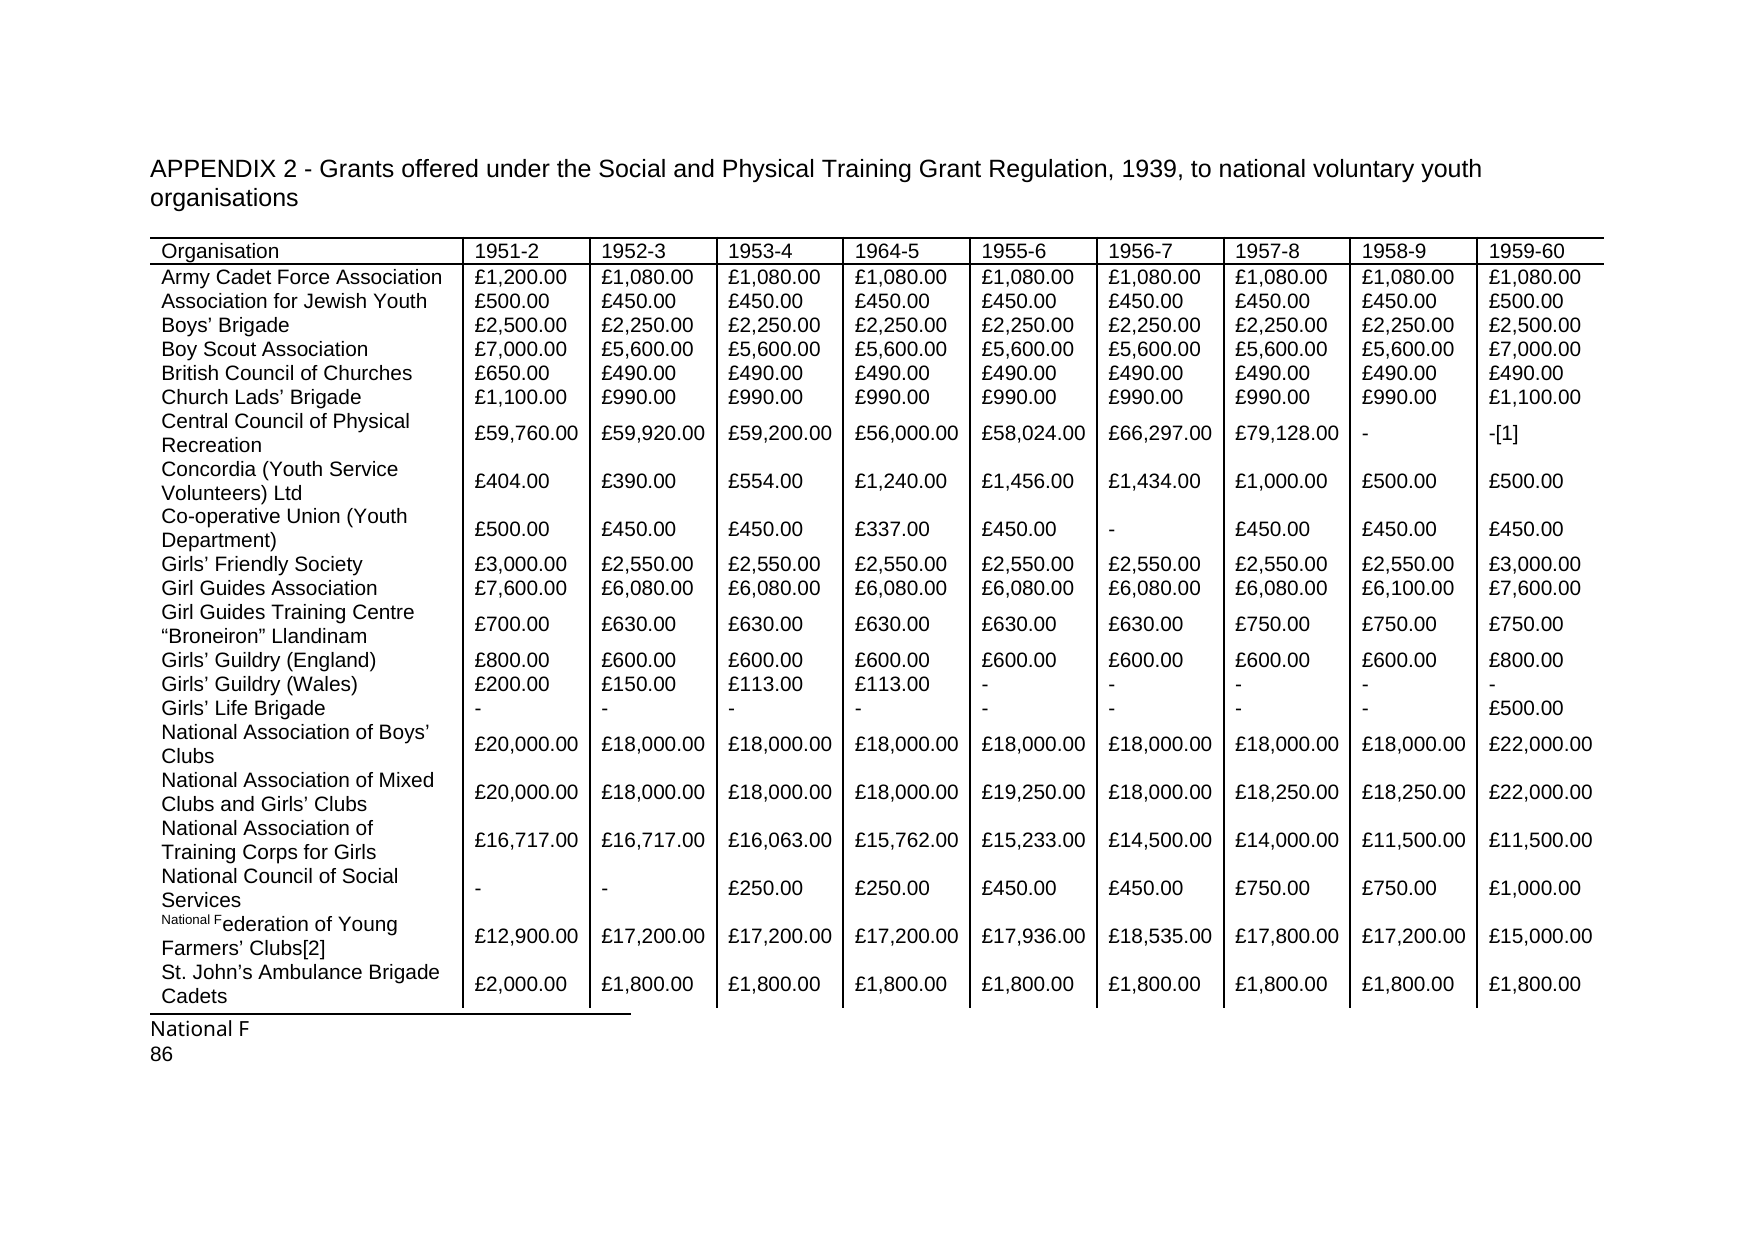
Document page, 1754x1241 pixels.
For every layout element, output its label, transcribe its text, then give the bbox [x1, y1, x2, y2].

table_cell £18,000.00 [971, 720, 1096, 768]
table_cell Girls’ Life Brigade [150, 696, 462, 720]
table_cell - [718, 696, 842, 720]
table_cell £12,900.00 [464, 912, 589, 959]
table_cell £18,000.00 [591, 720, 716, 768]
table_cell - [1225, 696, 1349, 720]
table_cell £1,080.00 [1098, 265, 1223, 289]
table_cell £17,200.00 [591, 912, 716, 959]
subtitle APPENDIX 2 - Grants offered under the Social and Physical Training Grant Regulation, 1939, to national voluntary youth organisations [150, 154, 1604, 212]
table_cell £113.00 [718, 672, 842, 696]
table_cell British Council of Churches [150, 361, 462, 384]
table_cell £490.00 [844, 361, 969, 384]
table_cell £2,250.00 [1098, 313, 1223, 337]
table_cell £14,500.00 [1098, 816, 1223, 864]
table_cell £1,800.00 [591, 960, 716, 1007]
table_cell £1,080.00 [591, 265, 716, 289]
table_cell Church Lads’ Brigade [150, 385, 462, 408]
table_cell £450.00 [1098, 289, 1223, 313]
table_cell £2,550.00 [844, 552, 969, 576]
table_cell £18,000.00 [1098, 768, 1223, 816]
table_cell Girls’ Guildry (England) [150, 648, 462, 672]
table_cell £600.00 [1098, 648, 1223, 672]
table_cell - [464, 696, 589, 720]
table_cell £990.00 [591, 385, 716, 408]
table_cell £1,080.00 [1351, 265, 1476, 289]
table_cell £59,200.00 [718, 409, 842, 456]
table_header 1952-3 [591, 239, 716, 263]
table_cell £22,000.00 [1478, 768, 1604, 816]
table_cell £630.00 [971, 600, 1096, 648]
table_cell £18,000.00 [1098, 720, 1223, 768]
table_header 1957-8 [1225, 239, 1349, 263]
table_cell £6,100.00 [1351, 576, 1476, 600]
table_cell £11,500.00 [1478, 816, 1604, 864]
table_cell National Council of Social Services [150, 864, 462, 912]
table_cell £2,250.00 [591, 313, 716, 337]
table_cell - [591, 864, 716, 912]
table_cell £600.00 [971, 648, 1096, 672]
table_cell £554.00 [718, 456, 842, 504]
table_cell £1,434.00 [1098, 456, 1223, 504]
table_cell £17,200.00 [844, 912, 969, 959]
table_cell £990.00 [971, 385, 1096, 408]
table_cell £1,800.00 [1225, 960, 1349, 1007]
table_header 1955-6 [971, 239, 1096, 263]
table_cell £2,000.00 [464, 960, 589, 1007]
table_cell £450.00 [1225, 504, 1349, 552]
table_cell £14,000.00 [1225, 816, 1349, 864]
table_cell £5,600.00 [844, 337, 969, 361]
table_cell £22,000.00 [1478, 720, 1604, 768]
table_cell £6,080.00 [591, 576, 716, 600]
table_cell £3,000.00 [464, 552, 589, 576]
table_cell £79,128.00 [1225, 409, 1349, 456]
table_cell £6,080.00 [1098, 576, 1223, 600]
table_cell £2,250.00 [844, 313, 969, 337]
table_cell £2,550.00 [971, 552, 1096, 576]
table_cell £2,500.00 [1478, 313, 1604, 337]
table_cell £2,250.00 [971, 313, 1096, 337]
table_cell £990.00 [1225, 385, 1349, 408]
table_cell £6,080.00 [971, 576, 1096, 600]
table_cell £5,600.00 [1098, 337, 1223, 361]
table_cell - [1351, 696, 1476, 720]
table_cell £600.00 [1351, 648, 1476, 672]
table_cell Girls’ Guildry (Wales) [150, 672, 462, 696]
table_cell - [1478, 672, 1604, 696]
table_cell - [591, 696, 716, 720]
table_cell £500.00 [464, 504, 589, 552]
table_cell £15,762.00 [844, 816, 969, 864]
table_cell £113.00 [844, 672, 969, 696]
table_cell £2,250.00 [1351, 313, 1476, 337]
table_cell £490.00 [591, 361, 716, 384]
table_cell £18,535.00 [1098, 912, 1223, 959]
table_cell £490.00 [718, 361, 842, 384]
table_cell - [464, 864, 589, 912]
table_cell £404.00 [464, 456, 589, 504]
table_cell £20,000.00 [464, 768, 589, 816]
table_cell £1,800.00 [1478, 960, 1604, 1007]
table_cell £6,080.00 [844, 576, 969, 600]
table_cell £450.00 [1351, 504, 1476, 552]
table_cell £450.00 [1225, 289, 1349, 313]
table_cell £2,250.00 [1225, 313, 1349, 337]
table_cell £450.00 [591, 289, 716, 313]
table_cell - [971, 696, 1096, 720]
table_cell £18,250.00 [1351, 768, 1476, 816]
table_cell Boy Scout Association [150, 337, 462, 361]
table_cell £1,200.00 [464, 265, 589, 289]
table_cell £17,936.00 [971, 912, 1096, 959]
table_cell ederation of Young Farmers’ Clubs[2] [150, 912, 462, 959]
table_cell £6,080.00 [718, 576, 842, 600]
table_cell £6,080.00 [1225, 576, 1349, 600]
table_cell Concordia (Youth Service Volunteers) Ltd [150, 456, 462, 504]
table_cell Boys’ Brigade [150, 313, 462, 337]
table_cell £15,000.00 [1478, 912, 1604, 959]
table_cell £600.00 [718, 648, 842, 672]
table_cell £990.00 [718, 385, 842, 408]
table_cell Girls’ Friendly Society [150, 552, 462, 576]
table_cell Co-operative Union (Youth Department) [150, 504, 462, 552]
table_cell - [971, 672, 1096, 696]
table_cell Central Council of Physical Recreation [150, 409, 462, 456]
table_cell £2,500.00 [464, 313, 589, 337]
table_cell £2,550.00 [1098, 552, 1223, 576]
table_cell £7,000.00 [464, 337, 589, 361]
table_cell £1,240.00 [844, 456, 969, 504]
table_cell Army Cadet Force Association [150, 265, 462, 289]
table_cell £59,760.00 [464, 409, 589, 456]
table_cell £7,600.00 [1478, 576, 1604, 600]
table_cell St. John’s Ambulance Brigade Cadets [150, 960, 462, 1007]
table_cell £450.00 [1351, 289, 1476, 313]
table_cell £2,250.00 [718, 313, 842, 337]
table_cell £20,000.00 [464, 720, 589, 768]
table_cell £150.00 [591, 672, 716, 696]
table_cell £1,800.00 [1098, 960, 1223, 1007]
table_cell - [1098, 696, 1223, 720]
table_cell £490.00 [1225, 361, 1349, 384]
table_cell £750.00 [1351, 864, 1476, 912]
table_cell £5,600.00 [1351, 337, 1476, 361]
table_cell £7,000.00 [1478, 337, 1604, 361]
table_header 1951-2 [464, 239, 589, 263]
table_cell £450.00 [971, 864, 1096, 912]
table_cell £2,550.00 [1351, 552, 1476, 576]
table_cell £490.00 [1098, 361, 1223, 384]
table_cell £800.00 [464, 648, 589, 672]
table_cell £18,000.00 [718, 720, 842, 768]
table_cell £17,800.00 [1225, 912, 1349, 959]
table_cell £18,000.00 [1225, 720, 1349, 768]
table_cell £1,000.00 [1478, 864, 1604, 912]
table_header 1959-60 [1478, 239, 1604, 263]
table_cell Association for Jewish Youth [150, 289, 462, 313]
table_cell £18,000.00 [718, 768, 842, 816]
table_cell - [844, 696, 969, 720]
table_cell Girl Guides Association [150, 576, 462, 600]
table_cell - [1098, 672, 1223, 696]
table_cell £5,600.00 [591, 337, 716, 361]
table_cell - [1351, 409, 1476, 456]
table_cell National Association of Boys’ Clubs [150, 720, 462, 768]
table_cell £1,080.00 [844, 265, 969, 289]
table_cell £630.00 [591, 600, 716, 648]
table_cell £600.00 [591, 648, 716, 672]
table_cell £450.00 [591, 504, 716, 552]
table_cell £750.00 [1225, 600, 1349, 648]
table_cell -[1] [1478, 409, 1604, 456]
table_cell £500.00 [1351, 456, 1476, 504]
table_cell £1,000.00 [1225, 456, 1349, 504]
table_cell Girl Guides Training Centre “Broneiron” Llandinam [150, 600, 462, 648]
table_header 1958-9 [1351, 239, 1476, 263]
table_cell £16,717.00 [464, 816, 589, 864]
table_cell £1,800.00 [718, 960, 842, 1007]
table_cell £59,920.00 [591, 409, 716, 456]
table_cell £5,600.00 [1225, 337, 1349, 361]
table_cell £490.00 [1351, 361, 1476, 384]
table_cell £500.00 [464, 289, 589, 313]
table_cell - [1351, 672, 1476, 696]
table_cell £18,000.00 [844, 720, 969, 768]
table_cell £450.00 [1478, 504, 1604, 552]
table_cell £990.00 [1351, 385, 1476, 408]
table_cell £750.00 [1478, 600, 1604, 648]
table_cell £16,717.00 [591, 816, 716, 864]
table_cell - [1225, 672, 1349, 696]
table_cell £500.00 [1478, 289, 1604, 313]
table_cell £1,080.00 [718, 265, 842, 289]
table_cell £990.00 [1098, 385, 1223, 408]
table_cell £450.00 [718, 504, 842, 552]
table_cell £500.00 [1478, 456, 1604, 504]
table_header Organisation [150, 239, 462, 263]
table_cell National Association of Training Corps for Girls [150, 816, 462, 864]
table_cell £1,080.00 [1225, 265, 1349, 289]
table_cell £66,297.00 [1098, 409, 1223, 456]
table_cell £18,000.00 [591, 768, 716, 816]
table_cell £500.00 [1478, 696, 1604, 720]
table_cell £450.00 [971, 289, 1096, 313]
table_cell - [1098, 504, 1223, 552]
table_cell £1,100.00 [464, 385, 589, 408]
table_cell £7,600.00 [464, 576, 589, 600]
table_cell £18,000.00 [1351, 720, 1476, 768]
table_cell £650.00 [464, 361, 589, 384]
table_cell £56,000.00 [844, 409, 969, 456]
table_cell £990.00 [844, 385, 969, 408]
table_cell £390.00 [591, 456, 716, 504]
table_cell £2,550.00 [1225, 552, 1349, 576]
table_cell £600.00 [844, 648, 969, 672]
table_cell £18,000.00 [844, 768, 969, 816]
table_cell £1,100.00 [1478, 385, 1604, 408]
table_cell £17,200.00 [1351, 912, 1476, 959]
table_cell £630.00 [718, 600, 842, 648]
table_cell £250.00 [844, 864, 969, 912]
table_cell £490.00 [971, 361, 1096, 384]
table_cell £750.00 [1351, 600, 1476, 648]
table_cell £1,800.00 [971, 960, 1096, 1007]
table_cell National Association of Mixed Clubs and Girls’ Clubs [150, 768, 462, 816]
table_cell £450.00 [1098, 864, 1223, 912]
table_cell £1,456.00 [971, 456, 1096, 504]
table_cell £11,500.00 [1351, 816, 1476, 864]
table_cell £337.00 [844, 504, 969, 552]
table_cell £750.00 [1225, 864, 1349, 912]
table_cell £17,200.00 [718, 912, 842, 959]
table_header 1964-5 [844, 239, 969, 263]
table_header 1953-4 [718, 239, 842, 263]
table_cell £2,550.00 [591, 552, 716, 576]
table_cell £2,550.00 [718, 552, 842, 576]
table_cell £700.00 [464, 600, 589, 648]
table_cell £5,600.00 [718, 337, 842, 361]
table_cell £1,800.00 [1351, 960, 1476, 1007]
table_cell £800.00 [1478, 648, 1604, 672]
table_cell £250.00 [718, 864, 842, 912]
table_cell £19,250.00 [971, 768, 1096, 816]
table_cell £15,233.00 [971, 816, 1096, 864]
table_cell £1,080.00 [971, 265, 1096, 289]
table_cell £490.00 [1478, 361, 1604, 384]
table_cell £630.00 [844, 600, 969, 648]
table_cell £450.00 [844, 289, 969, 313]
table_cell £3,000.00 [1478, 552, 1604, 576]
table_header 1956-7 [1098, 239, 1223, 263]
table_cell £5,600.00 [971, 337, 1096, 361]
table_cell £450.00 [718, 289, 842, 313]
table_cell £1,080.00 [1478, 265, 1604, 289]
table_cell £630.00 [1098, 600, 1223, 648]
table_cell £1,800.00 [844, 960, 969, 1007]
table_cell £600.00 [1225, 648, 1349, 672]
table_cell £58,024.00 [971, 409, 1096, 456]
table_cell £18,250.00 [1225, 768, 1349, 816]
table_cell £200.00 [464, 672, 589, 696]
table_cell £450.00 [971, 504, 1096, 552]
table_cell £16,063.00 [718, 816, 842, 864]
